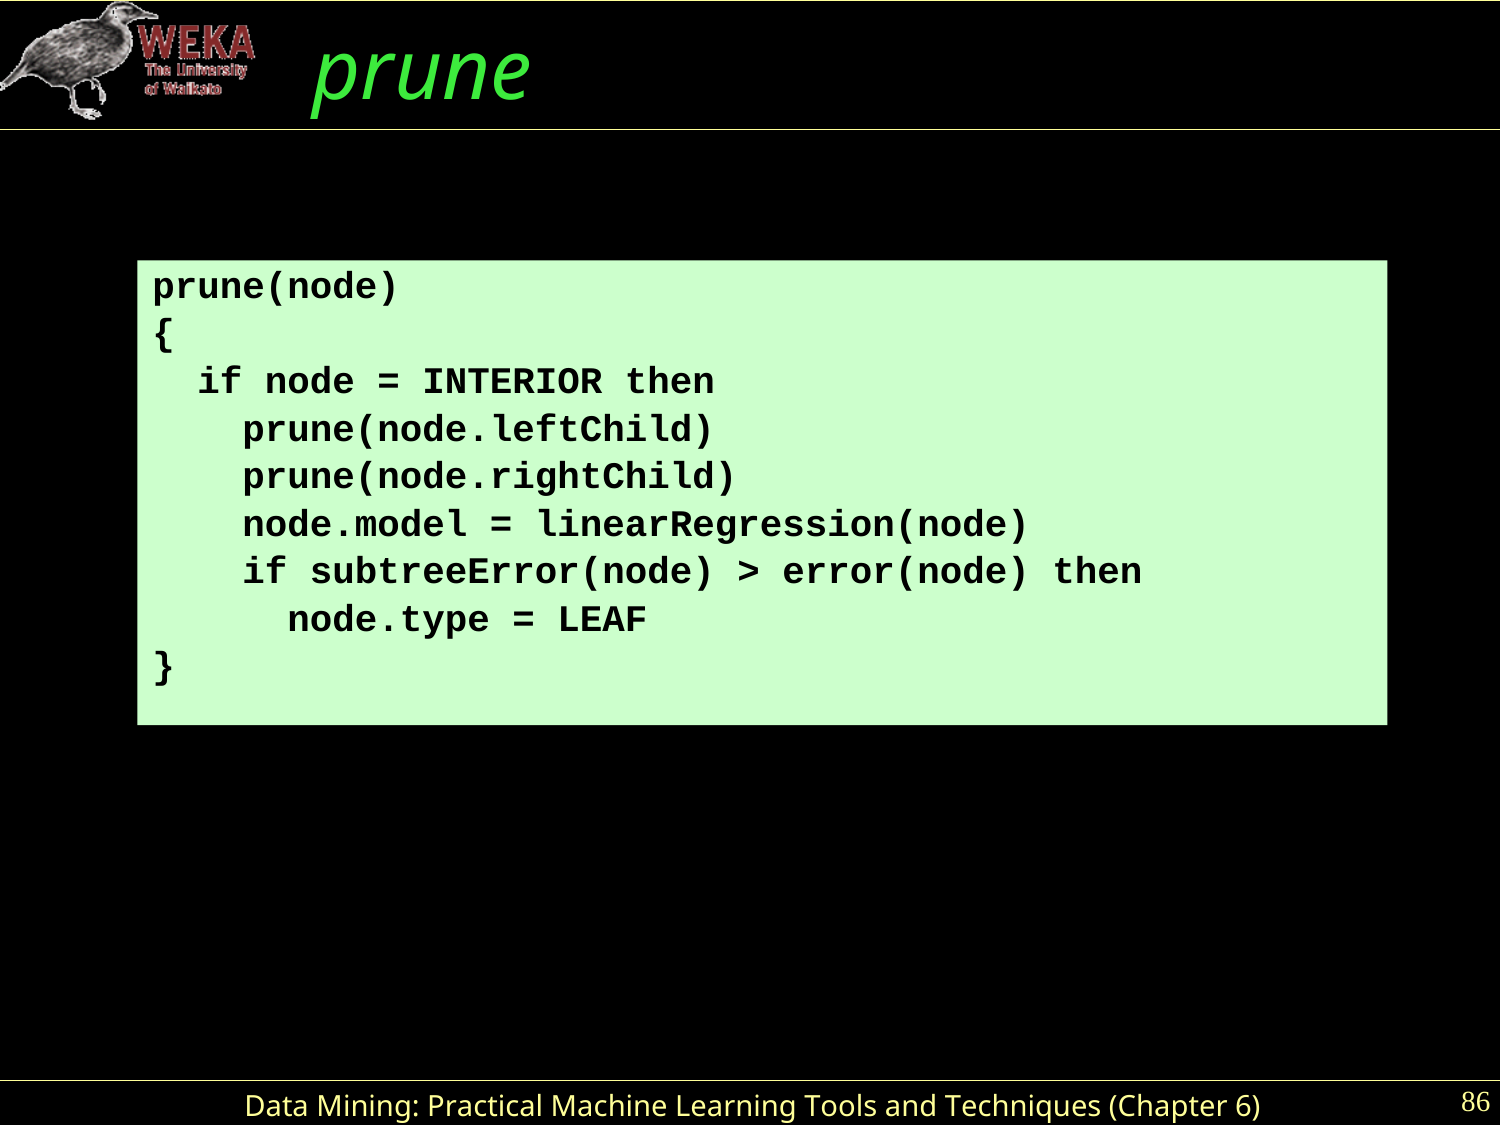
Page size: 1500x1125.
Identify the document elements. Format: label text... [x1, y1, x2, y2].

list prune(node) { if node = INTERIOR then prune(node.leftChild) prune(node.rightChild) node.model = linearRegression(node) if subtreeError(node) > error(node) then node.type = LEAF } [137, 260, 1388, 726]
title prune [297, 0, 1500, 148]
picture [0, 1, 266, 129]
